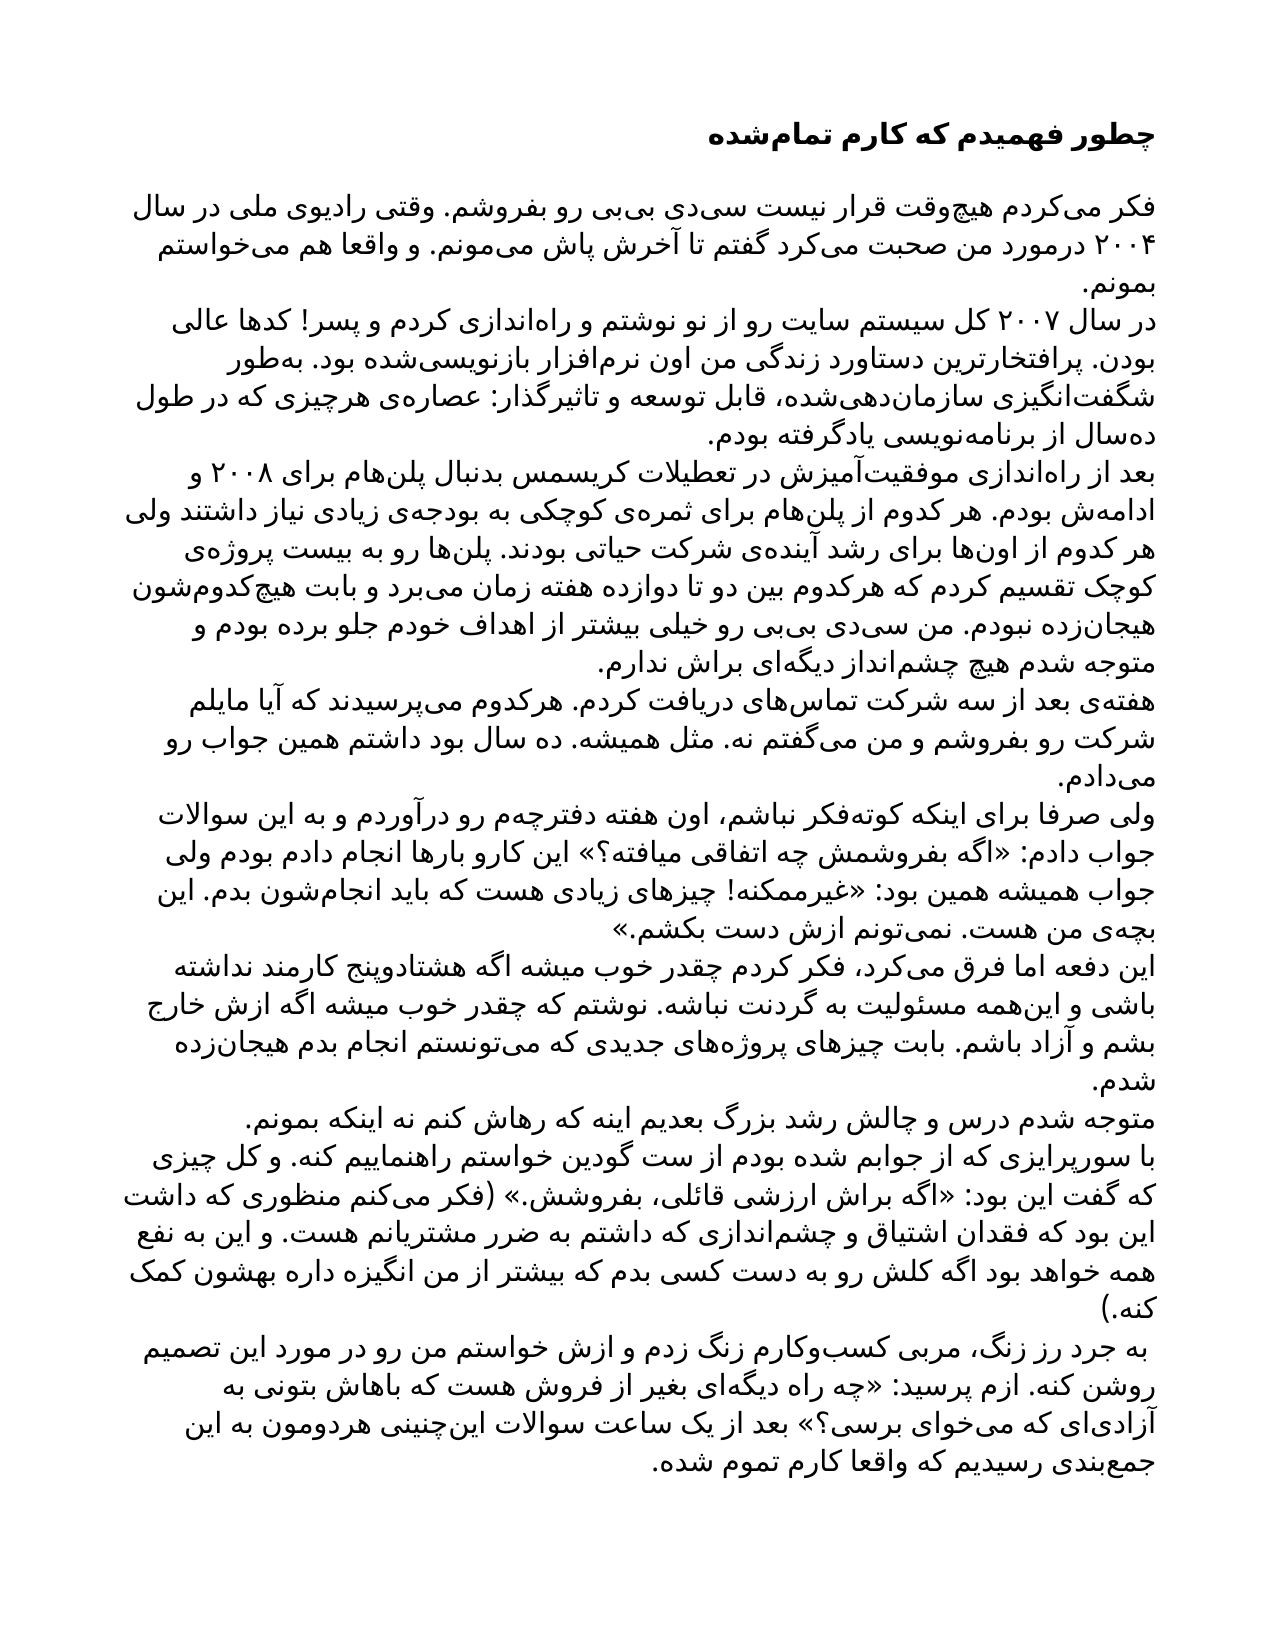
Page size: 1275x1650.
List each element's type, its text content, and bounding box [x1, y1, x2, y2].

text بعد از راه‌اندازی موفقیت‌آمیزش در تعطیلات کریسمس بدنبال پلن‌هام برای ۲۰۰۸ و ادامه‌ش بودم. هر کدوم از پلن‌هام برای ثمره‌ی کوچکی به بودجه‌ی زیادی نیاز داشتند ولی هر کدوم از اون‌ها برای رشد آینده‌ی شرکت حیاتی بودند. پلن‌ها رو به بیست پروژه‌ی کوچک تقسیم کردم که هرکدوم بین دو تا دوازده هفته زمان می‌برد و بابت هیچ‌کدوم‌شون هیجان‌زده نبودم. من سی‌دی بی‌بی رو خیلی بیشتر از اهداف خودم جلو برده بودم و متوجه شدم هیچ چشم‌انداز دیگه‌ای براش ندارم. [118, 456, 1157, 684]
text ولی صرفا برای اینکه کوته‌فکر نباشم، اون هفته دفترچه‌م رو درآوردم و به این سوالات جواب دادم: «اگه بفروشمش چه اتفاقی میافته؟» این کارو بارها انجام دادم بودم ولی جواب همیشه همین بود: «غیرممکنه! چیزهای زیادی هست که باید انجام‌شون بدم. این بچه‌ی من هست. نمی‌تونم ازش دست بکشم.» [118, 798, 1157, 951]
text فکر می‌کردم هیچ‌وقت قرار نیست سی‌دی بی‌بی رو بفروشم. وقتی رادیوی ملی در سال ۲۰۰۴ درمورد من صحبت می‌کرد گفتم تا آخرش پاش می‌مونم. و واقعا هم می‌خواستم بمونم. [118, 190, 1157, 304]
text در سال ۲۰۰۷ کل سیستم سایت رو از نو نوشتم و راه‌اندازی کردم و پسر! کدها عالی بودن. پرافتخارترین دستاورد زندگی من اون نرم‌افزار بازنویسی‌شده بود. به‌طور شگفت‌انگیزی سازمان‌دهی‌شده، قابل توسعه و تاثیرگذار: عصاره‌ی هرچیزی که در طول ده‌سال از برنامه‌نویسی یادگرفته بودم. [118, 304, 1157, 456]
text متوجه شدم درس و چالش رشد بزرگ بعدیم اینه که رهاش کنم نه اینکه بمونم. [118, 1103, 1157, 1141]
text به جرد رز زنگ، مربی کسب‌وکارم زنگ زدم و ازش خواستم من رو در مورد این تصمیم روشن کنه. ازم پرسید: «چه راه دیگه‌ای بغیر از فروش هست که باهاش بتونی به آزادی‌ای که می‌خوای برسی؟» بعد از یک ساعت سوالات این‌چنینی هردومون به این جمع‌بندی رسیدیم که واقعا کارم تموم شده. [118, 1331, 1157, 1483]
text هفته‌ی بعد از سه شرکت تماس‌های دریافت کردم. هرکدوم می‌پرسیدند که آیا مایلم شرکت رو بفروشم و من می‌گفتم نه. مثل همیشه. ده سال بود داشتم همین جواب رو می‌دادم. [118, 684, 1157, 798]
text با سورپرایزی که از جوابم شده بودم از ست گودین خواستم راهنماییم کنه. و کل چیزی که گفت این بود: «اگه براش ارزشی قائلی، بفروشش.» (فکر می‌کنم منظوری که داشت این بود که فقدان اشتیاق و چشم‌اندازی که داشتم به ضرر مشتریانم هست. و این به نفع همه خواهد بود اگه کلش رو به دست کسی بدم که بیشتر از من انگیزه داره بهشون کمک کنه.) [118, 1141, 1157, 1331]
text این دفعه اما فرق می‌کرد، فکر کردم چقدر خوب میشه اگه هشتاد‌و‌پنج کارمند نداشته باشی و این‌همه مسئولیت به گردنت نباشه. نوشتم که چقدر خوب میشه اگه ازش خارج بشم و آزاد باشم. بابت چیزهای پروژه‌های جدیدی که می‌تونستم انجام بدم هیجان‌زده شدم. [118, 951, 1157, 1103]
text چطور فهمیدم که کارم تمام‌شده [118, 118, 1157, 156]
